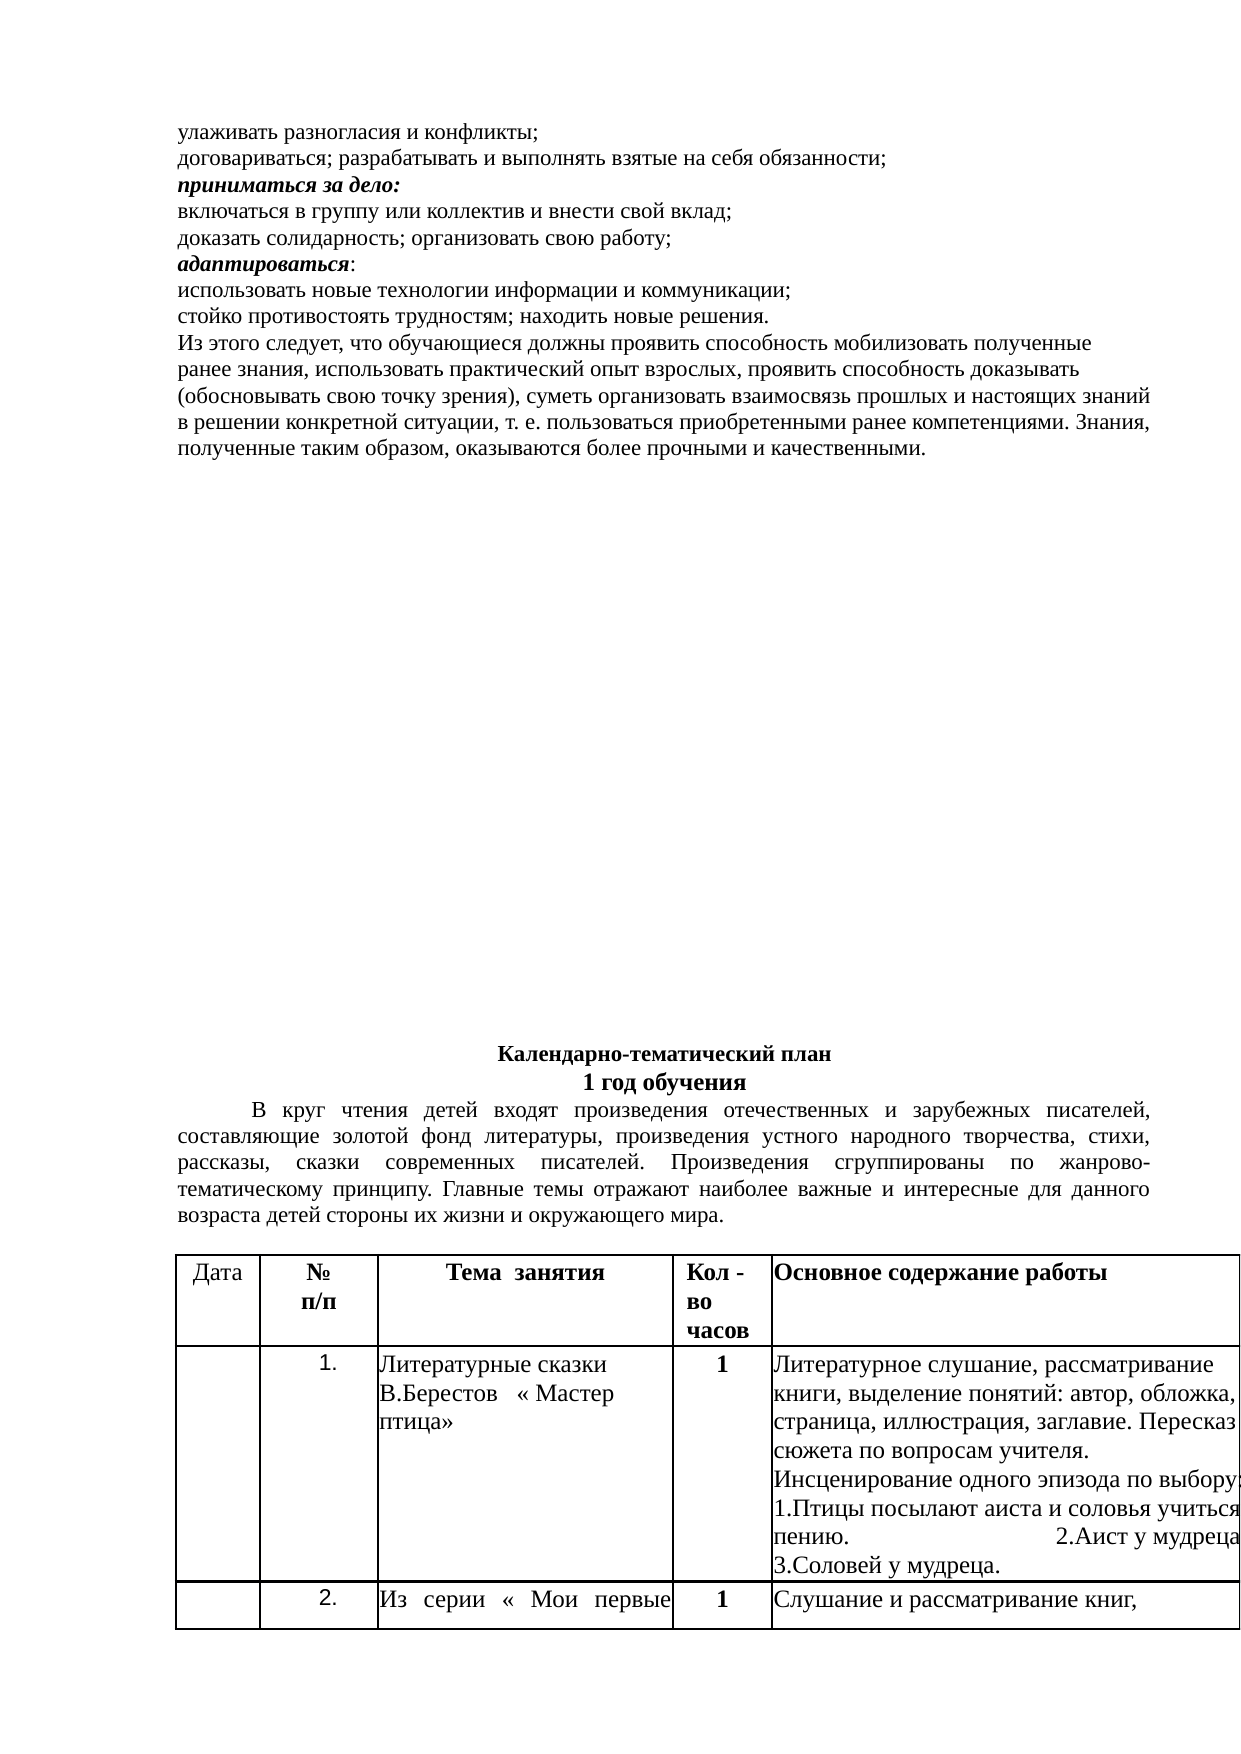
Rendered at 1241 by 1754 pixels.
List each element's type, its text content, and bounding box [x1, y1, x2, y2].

table_header № п/п [261, 1256, 377, 1345]
text улаживать разногласия и конфликты; [177, 118, 1152, 144]
text адаптироваться: [177, 250, 1152, 276]
text В круг чтения детей входят произведения отечественных и зарубежных писателей, составляющие золотой фонд литературы, произведения устного народного творчества, стихи, рассказы, сказки современных писателей. Произведения сгруппированы по жанрово-тематическому принципу. Главные темы отражают наиболее важные и интересные для данного возраста детей стороны их жизни и окружающего мира. [177, 1096, 1152, 1227]
table_cell [177, 1347, 259, 1580]
table_cell [261, 1347, 377, 1580]
table_cell 1 [674, 1583, 771, 1628]
text договариваться; разрабатывать и выполнять взятые на себя обязанности; [177, 144, 1152, 171]
table_cell Литературное слушание, рассматривание книги, выделение понятий: автор, обложка, страница, иллюстрация, заглавие. Пересказ сюжета по вопросам учителя. Инсценирование одного эпизода по выбору: 1.Птицы посылают аиста и соловья учиться пению. 2.Аист у мудреца. 3.Соловей у мудреца. [773, 1347, 1239, 1580]
table_header Дата [177, 1256, 259, 1345]
text использовать новые технологии информации и коммуникации; [177, 276, 1152, 303]
text Из этого следует, что обучающиеся должны проявить способность мобилизовать полученные ранее знания, использовать практический опыт взрослых, проявить способность доказывать (обосновывать свою точку зрения), суметь организовать взаимосвязь прошлых и настоящих знаний в решении конкретной ситуации, т. е. пользоваться приобретенными ранее компетенциями. Знания, полученные таким образом, оказываются более прочными и качественными. [177, 329, 1152, 461]
table_cell [177, 1583, 259, 1628]
text 1 год обучения [177, 1067, 1152, 1096]
text приниматься за дело: [177, 171, 1152, 197]
text доказать солидарность; организовать свою работу; [177, 223, 1152, 250]
text Календарно-тематический план [177, 1041, 1152, 1067]
table_header Основное содержание работы [773, 1256, 1239, 1345]
table_cell Слушание и рассматривание книг, [773, 1583, 1239, 1628]
table_header Тема занятия [379, 1256, 672, 1345]
table_cell [261, 1583, 377, 1628]
table_cell 1 [674, 1347, 771, 1580]
table_cell Из серии « Мои первые [379, 1583, 672, 1628]
text включаться в группу или коллектив и внести свой вклад; [177, 197, 1152, 223]
table_cell Литературные сказки В.Берестов « Мастер птица» [379, 1347, 672, 1580]
table_header Кол - во часов [674, 1256, 771, 1345]
text стойко противостоять трудностям; находить новые решения. [177, 303, 1152, 329]
